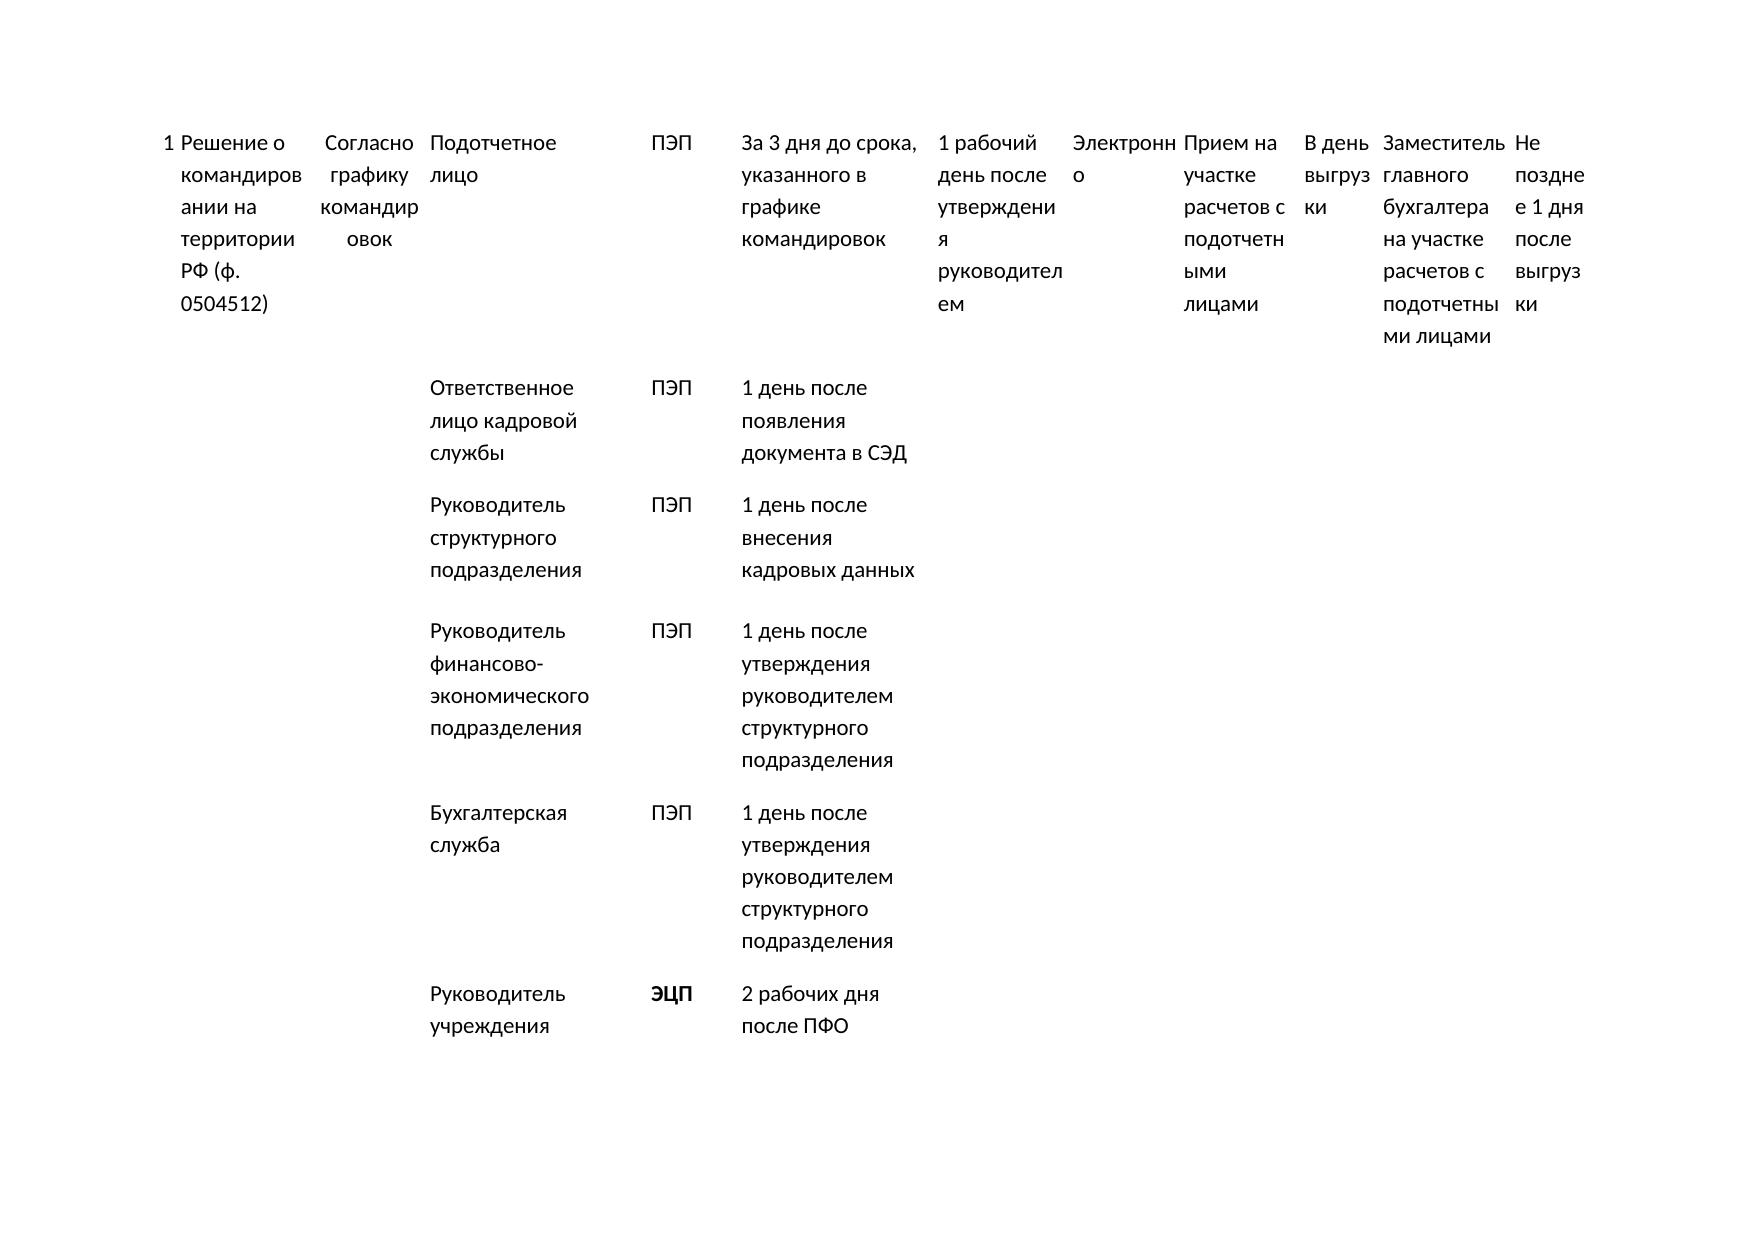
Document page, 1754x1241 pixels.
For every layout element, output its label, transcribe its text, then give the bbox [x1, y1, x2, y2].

table_cell [178, 491, 312, 616]
table_cell [1070, 979, 1180, 1043]
table_cell В день выгрузки [1301, 128, 1380, 373]
table_cell [935, 491, 1069, 616]
table_cell [112, 798, 177, 979]
table_cell Не позднее 1 дня после выгрузки [1512, 128, 1589, 373]
table_cell Руководитель учреждения [427, 979, 605, 1043]
table_cell 1 день после утверждения руководителем структурного подразделения [738, 798, 934, 979]
table_cell Заместитель главного бухгалтера на участке расчетов с подотчетными лицами [1380, 128, 1512, 373]
table_cell [178, 798, 312, 979]
table_cell Прием на участке расчетов с подотчетными лицами [1180, 128, 1301, 373]
table_cell Бухгалтерская служба [427, 798, 605, 979]
table_cell Руководитель структурного подразделения [427, 491, 605, 616]
table_cell 1 день после внесения кадровых данных [738, 491, 934, 616]
table_cell [313, 979, 427, 1043]
table_cell [935, 798, 1069, 979]
table_cell Руководитель финансово-экономического подразделения [427, 616, 605, 798]
table_cell [1512, 798, 1589, 979]
table_cell 1 день после появления документа в СЭД [738, 374, 934, 491]
table_cell [178, 979, 312, 1043]
table_cell Подотчетное лицо [427, 128, 605, 373]
table_cell ПЭП [605, 616, 738, 798]
table_cell [1070, 374, 1180, 491]
table_cell [1512, 374, 1589, 491]
table_cell [313, 374, 427, 491]
table_cell [1180, 979, 1301, 1043]
table_cell ПЭП [605, 128, 738, 373]
table_cell Ответственное лицо кадровой службы [427, 374, 605, 491]
table_cell [1380, 798, 1512, 979]
table_cell 1 день после утверждения руководителем структурного подразделения [738, 616, 934, 798]
table_cell [935, 374, 1069, 491]
table_cell [313, 491, 427, 616]
table_cell [1180, 374, 1301, 491]
table_cell [112, 979, 177, 1043]
table_cell [935, 979, 1069, 1043]
table_cell 1 [112, 128, 177, 373]
table_cell [1380, 491, 1512, 616]
table_cell 1 рабочий день после утверждения руководителем [935, 128, 1069, 373]
table_cell [178, 616, 312, 798]
table_cell ПЭП [605, 374, 738, 491]
table_cell [1070, 491, 1180, 616]
table_cell [1301, 374, 1380, 491]
table_cell [1380, 979, 1512, 1043]
table_cell [1070, 798, 1180, 979]
table_cell [178, 374, 312, 491]
table_cell [313, 798, 427, 979]
table_cell [1301, 616, 1380, 798]
table_cell Решение о командировании на территории РФ (ф. 0504512) [178, 128, 312, 373]
table_cell [1512, 979, 1589, 1043]
table_cell [1070, 616, 1180, 798]
table_cell [1380, 616, 1512, 798]
table_cell [1180, 491, 1301, 616]
table_cell [1301, 798, 1380, 979]
table_cell 2 рабочих дня после ПФО [738, 979, 934, 1043]
table_cell [1180, 616, 1301, 798]
table_cell ЭЦП [605, 979, 738, 1043]
table_cell За 3 дня до срока, указанного в графике командировок [738, 128, 934, 373]
table_cell [112, 491, 177, 616]
table_cell [1380, 374, 1512, 491]
table_cell [112, 616, 177, 798]
table_cell [313, 616, 427, 798]
table_cell Электронно [1070, 128, 1180, 373]
table_cell [1512, 616, 1589, 798]
table_cell ПЭП [605, 798, 738, 979]
table_cell [1301, 491, 1380, 616]
table_cell [112, 374, 177, 491]
table_cell [1180, 798, 1301, 979]
table_cell [935, 616, 1069, 798]
table_cell ПЭП [605, 491, 738, 616]
table_cell [1512, 491, 1589, 616]
table_cell [1301, 979, 1380, 1043]
table_cell Согласно графику командировок [313, 128, 427, 373]
